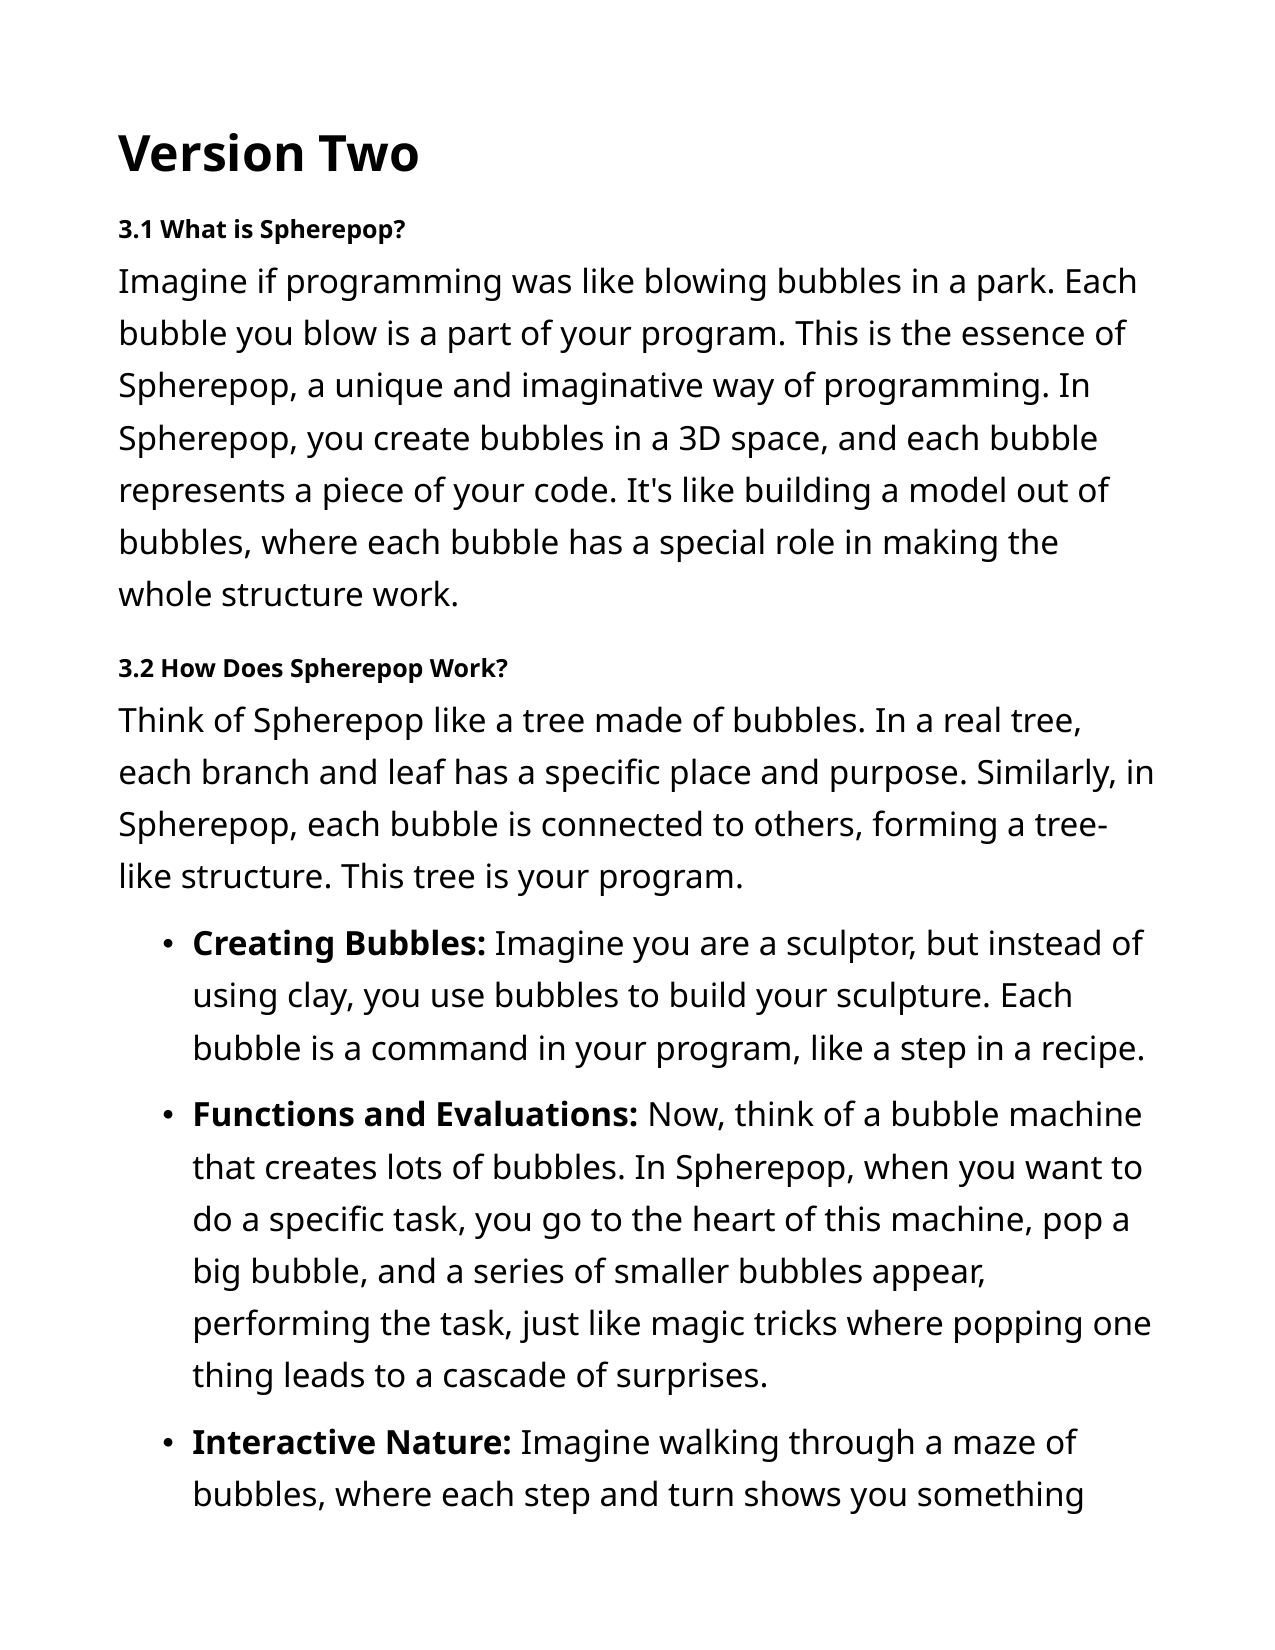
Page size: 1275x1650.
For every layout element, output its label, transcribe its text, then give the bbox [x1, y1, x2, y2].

list Functions and Evaluations: Now, think of a bubble machine that creates lots of bubbles. In Spherepop, when you want to do a specific task, you go to the heart of this machine, pop a big bubble, and a series of smaller bubbles appear, performing the task, just like magic tricks where popping one thing leads to a cascade of surprises. [162, 1091, 1157, 1398]
list Interactive Nature: Imagine walking through a maze of bubbles, where each step and turn shows you something [162, 1419, 1157, 1517]
subtitle 3.1 What is Spherepop? [118, 211, 1157, 245]
subtitle Version Two [118, 118, 1157, 186]
subtitle 3.2 How Does Spherepop Work? [118, 650, 1157, 684]
text Imagine if programming was like blowing bubbles in a park. Each bubble you blow is a part of your program. This is the essence of Spherepop, a unique and imaginative way of programming. In Spherepop, you create bubbles in a 3D space, and each bubble represents a piece of your code. It's like building a model out of bubbles, where each bubble has a special role in making the whole structure work. [118, 258, 1157, 616]
list Creating Bubbles: Imagine you are a sculptor, but instead of using clay, you use bubbles to build your sculpture. Each bubble is a command in your program, like a step in a recipe. [162, 920, 1157, 1070]
text Think of Spherepop like a tree made of bubbles. In a real tree, each branch and leaf has a specific place and purpose. Similarly, in Spherepop, each bubble is connected to others, forming a tree-like structure. This tree is your program. [118, 697, 1157, 899]
